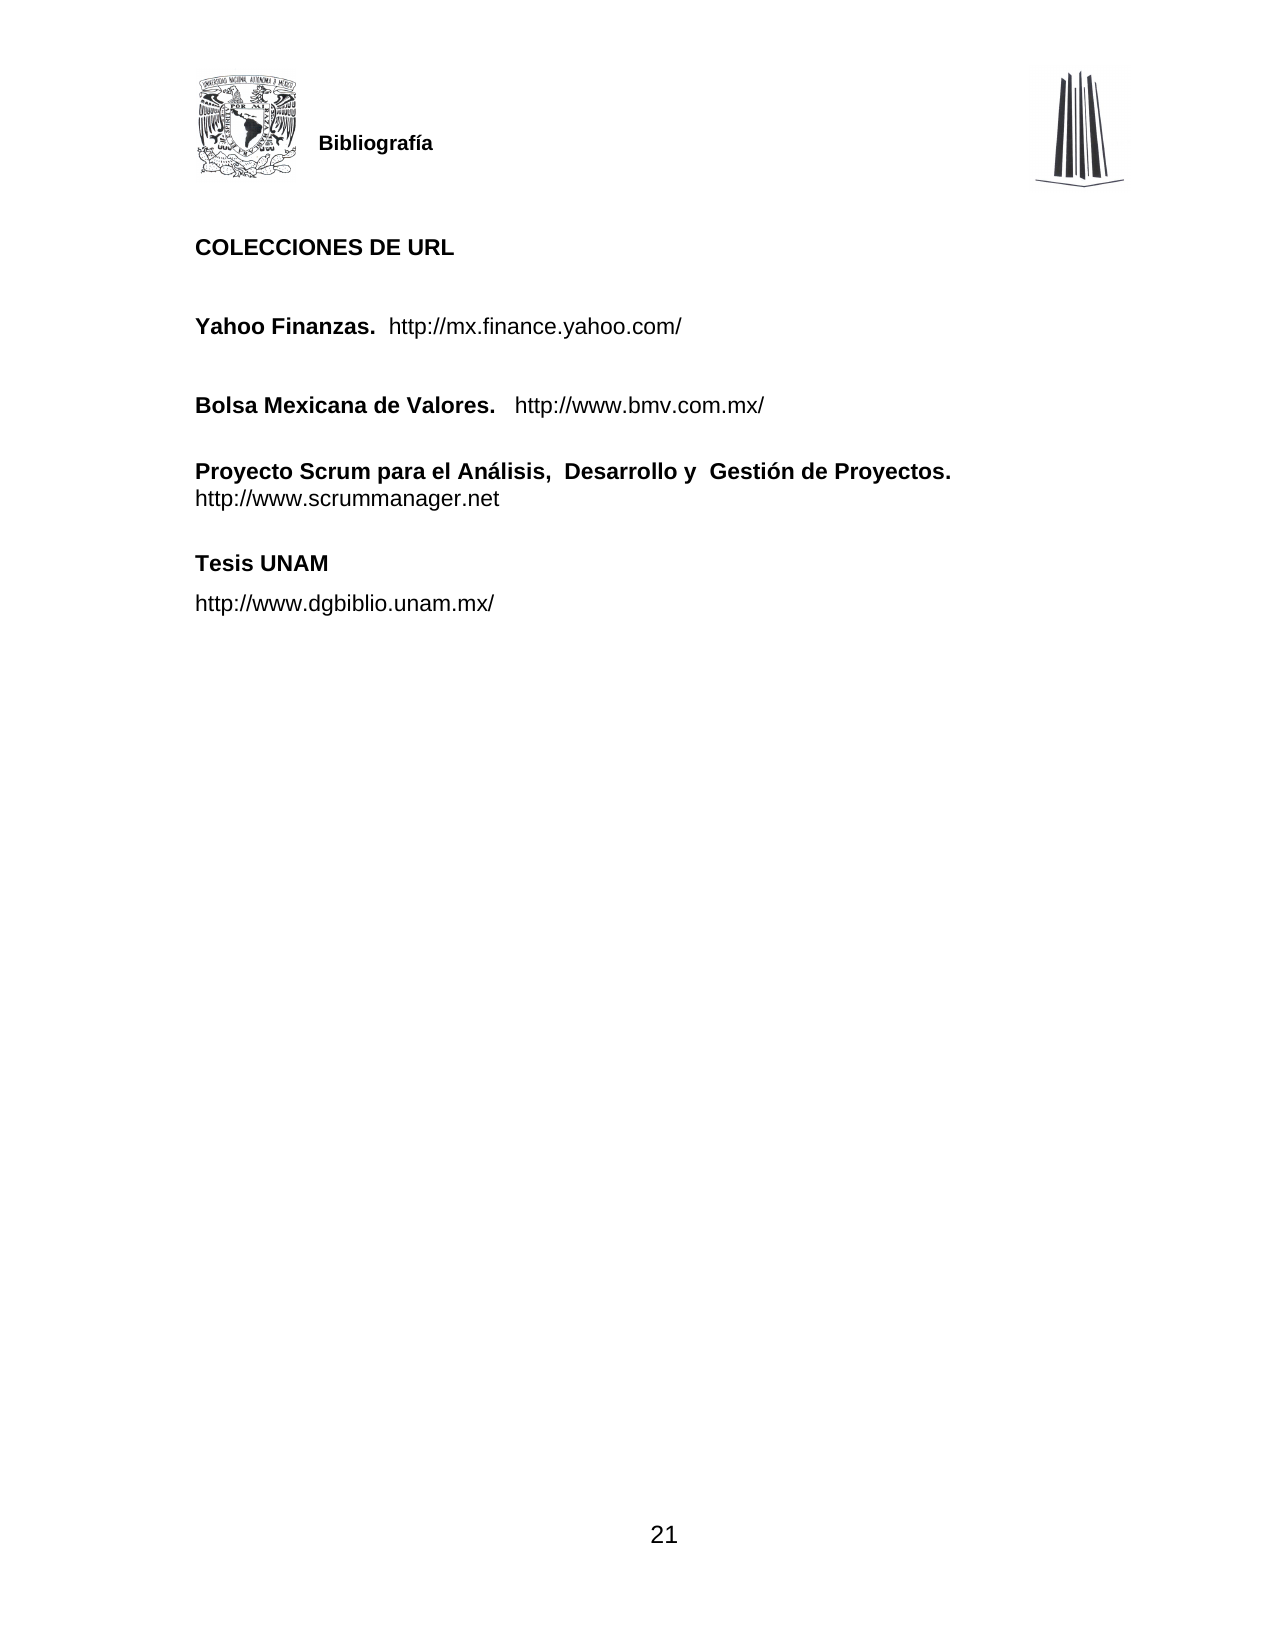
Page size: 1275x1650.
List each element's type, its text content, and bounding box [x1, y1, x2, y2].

text Yahoo Finanzas. http://mx.finance.yahoo.com/ [195, 313, 1133, 340]
text COLECCIONES DE URL [195, 234, 1133, 261]
text Proyecto Scrum para el Análisis, Desarrollo y Gestión de Proyectos. http://www.scrummanager.net [195, 458, 1133, 511]
text Bolsa Mexicana de Valores. http://www.bmv.com.mx/ [195, 392, 1133, 419]
text Tesis UNAM [195, 550, 1133, 577]
text http://www.dgbiblio.unam.mx/ [195, 590, 1133, 616]
picture [1029, 65, 1131, 193]
